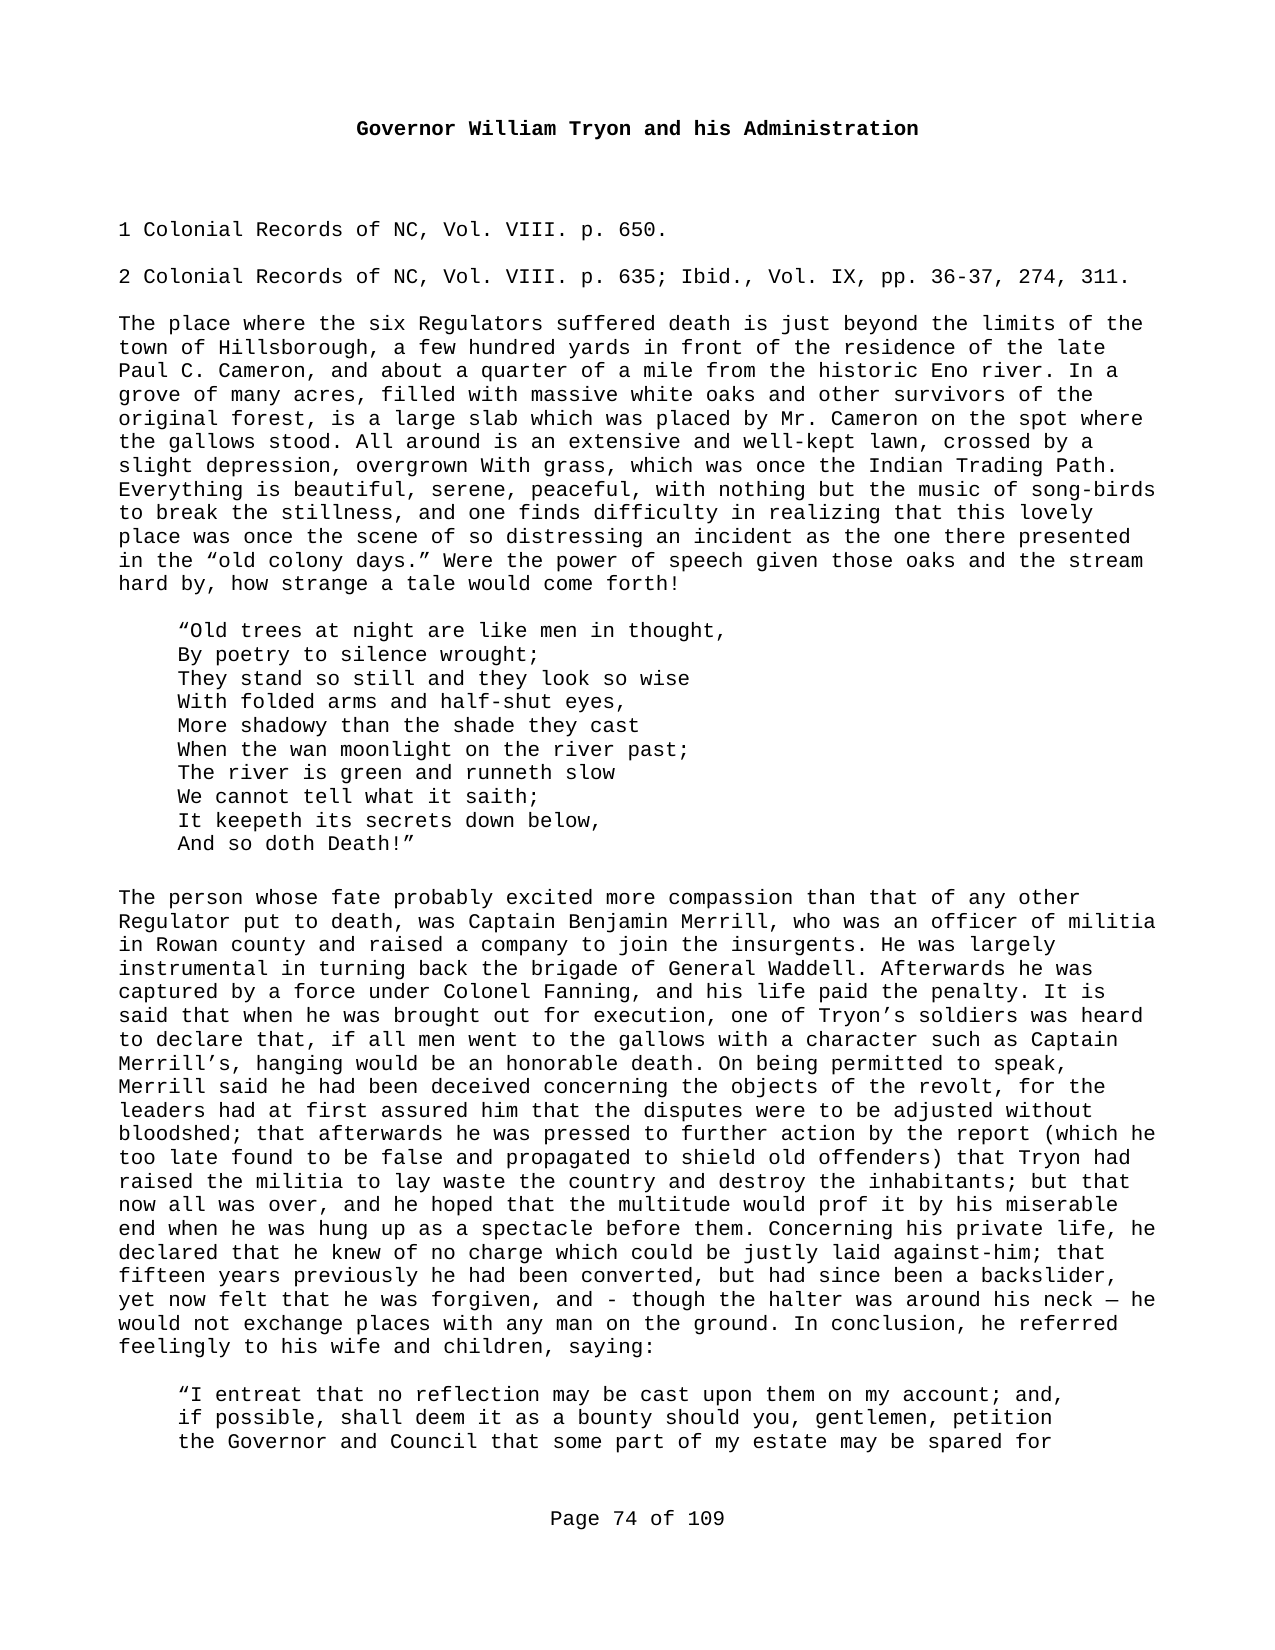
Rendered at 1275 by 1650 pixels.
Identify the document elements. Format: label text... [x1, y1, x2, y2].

text They stand so still and they look so wise [177, 668, 1098, 691]
text The person whose fate probably excited more compassion than that of any other Regulator put to death, was Captain Benjamin Merrill, who was an officer of militia in Rowan county and raised a company to join the insurgents. He was largely instrumental in turning back the brigade of General Waddell. Afterwards he was captured by a force under Colonel Fanning, and his life paid the penalty. It is said that when he was brought out for execution, one of Tryon’s soldiers was heard to declare that, if all men went to the gallows with a character such as Captain Merrill’s, hanging would be an honorable death. On being permitted to speak, Merrill said he had been deceived concerning the objects of the revolt, for the leaders had at first assured him that the disputes were to be adjusted without bloodshed; that afterwards he was pressed to further action by the report (which he too late found to be false and propagated to shield old offenders) that Tryon had raised the militia to lay waste the country and destroy the inhabitants; but that now all was over, and he hoped that the multitude would prof it by his miserable end when he was hung up as a spectacle before them. Concerning his private life, he declared that he knew of no charge which could be justly laid against-him; that fifteen years previously he had been converted, but had since been a backslider, yet now felt that he was forgiven, and - though the halter was around his neck — he would not exchange places with any man on the ground. In conclusion, he referred feelingly to his wife and children, saying: [118, 887, 1157, 1360]
text “Old trees at night are like men in thought, [177, 621, 1098, 644]
text 2 Colonial Records of NC, Vol. VIII. p. 635; Ibid., Vol. IX, pp. 36-37, 274, 311. [118, 266, 1157, 289]
text And so doth Death!” [177, 833, 1098, 857]
text The place where the six Regulators suffered death is just beyond the limits of the town of Hillsborough, a few hundred yards in front of the residence of the late Paul C. Cameron, and about a quarter of a mile from the historic Eno river. In a grove of many acres, filled with massive white oaks and other survivors of the original forest, is a large slab which was placed by Mr. Cameron on the spot where the gallows stood. All around is an extensive and well-kept lawn, crossed by a slight depression, overgrown With grass, which was once the Indian Trading Path. Everything is beautiful, serene, peaceful, with nothing but the music of song-birds to break the stillness, and one finds difficulty in realizing that this lovely place was once the scene of so distressing an incident as the one there presented in the “old colony days.” Were the power of speech given those oaks and the stream hard by, how strange a tale would come forth! [118, 313, 1157, 597]
text More shadowy than the shade they cast [177, 715, 1098, 739]
text We cannot tell what it saith; [177, 786, 1098, 810]
text “I entreat that no reflection may be cast upon them on my account; and, if possible, shall deem it as a bounty should you, gentlemen, petition the Governor and Council that some part of my estate may be spared for [177, 1383, 1098, 1454]
text 1 Colonial Records of NC, Vol. VIII. p. 650. [118, 218, 1157, 242]
text By poetry to silence wrought; [177, 644, 1098, 668]
text It keepeth its secrets down below, [177, 810, 1098, 833]
text When the wan moonlight on the river past; [177, 739, 1098, 762]
text With folded arms and half-shut eyes, [177, 691, 1098, 715]
text The river is green and runneth slow [177, 762, 1098, 786]
